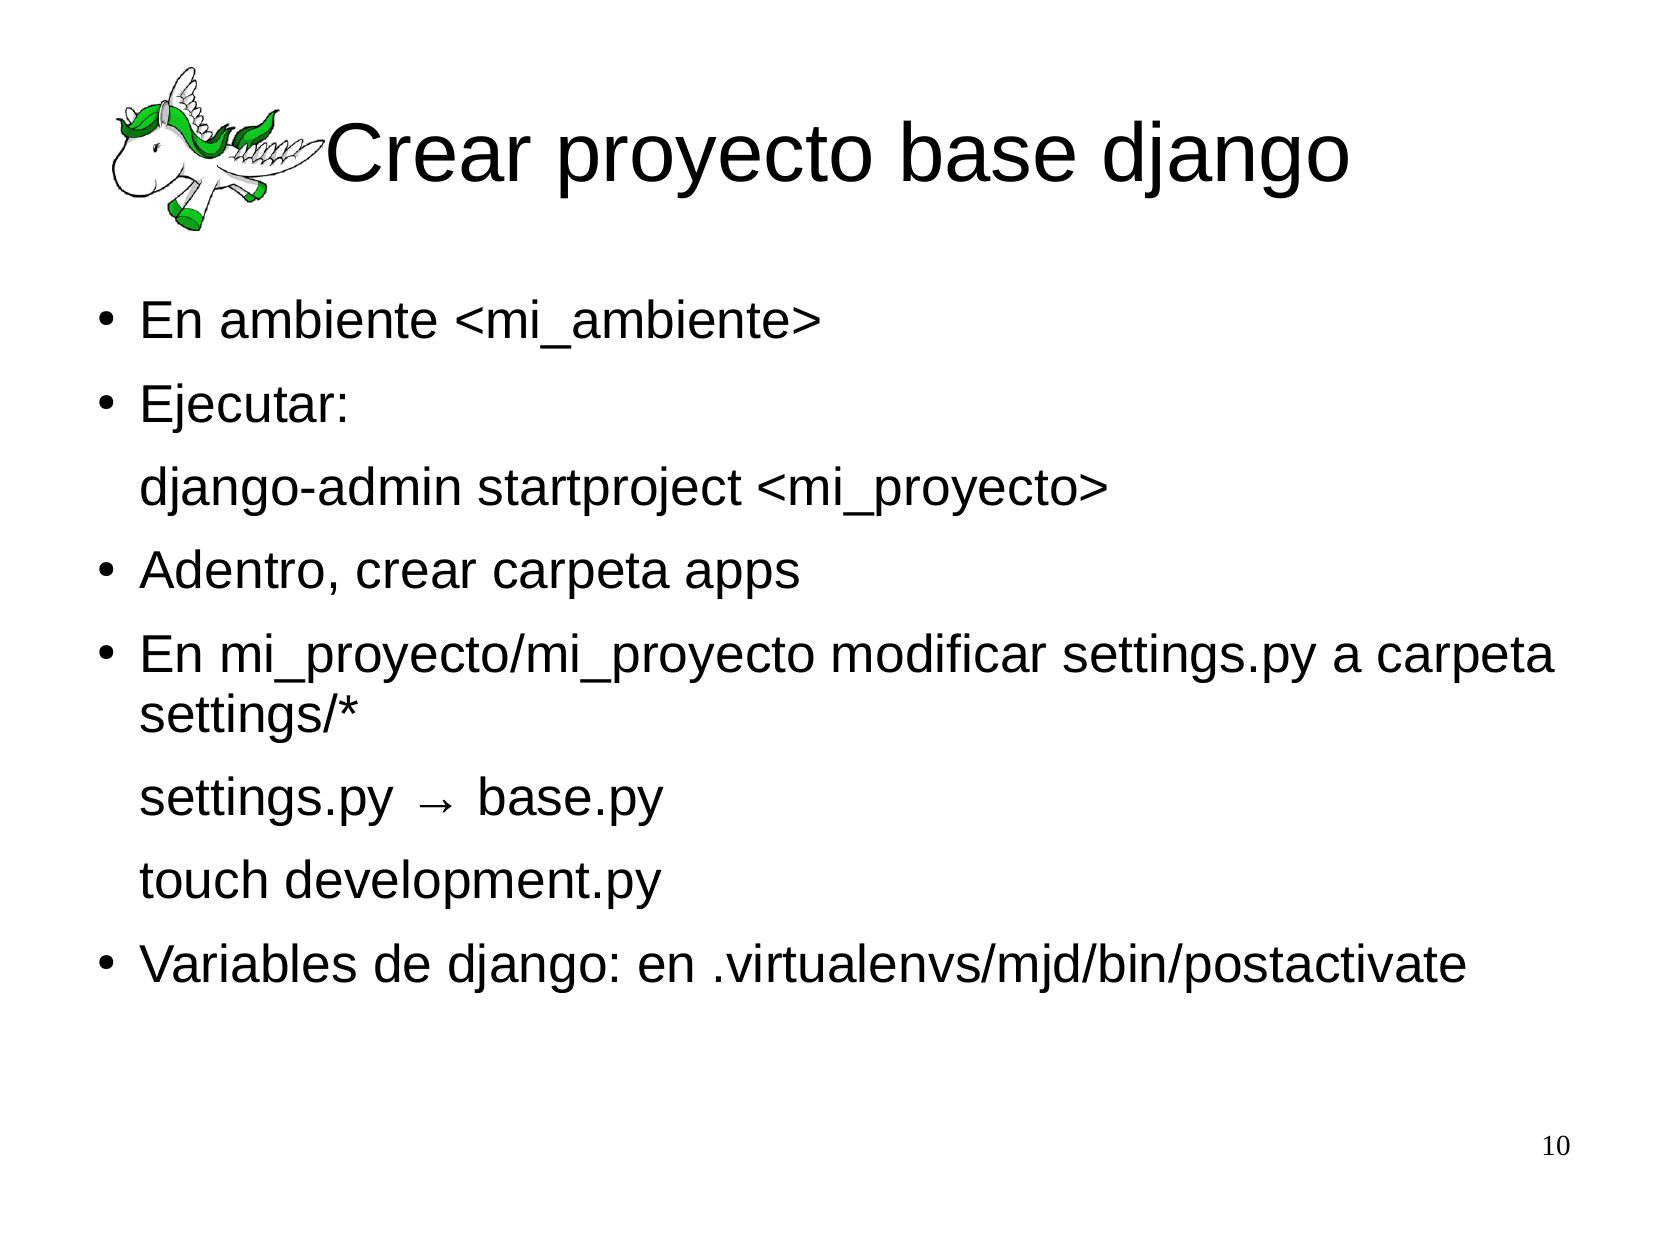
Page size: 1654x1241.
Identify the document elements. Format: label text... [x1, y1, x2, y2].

title Crear proyecto base django [82, 49, 1571, 257]
picture [76, 58, 360, 241]
list En ambiente <mi_ambiente> Ejecutar: django-admin startproject <mi_proyecto> Adentro, crear carpeta apps En mi_proyecto/mi_proyecto modificar settings.py a carpeta settings/* settings.py → base.py touch development.py Variables de django: en .virtualenvs/mjd/bin/postactivate [82, 290, 1561, 1010]
